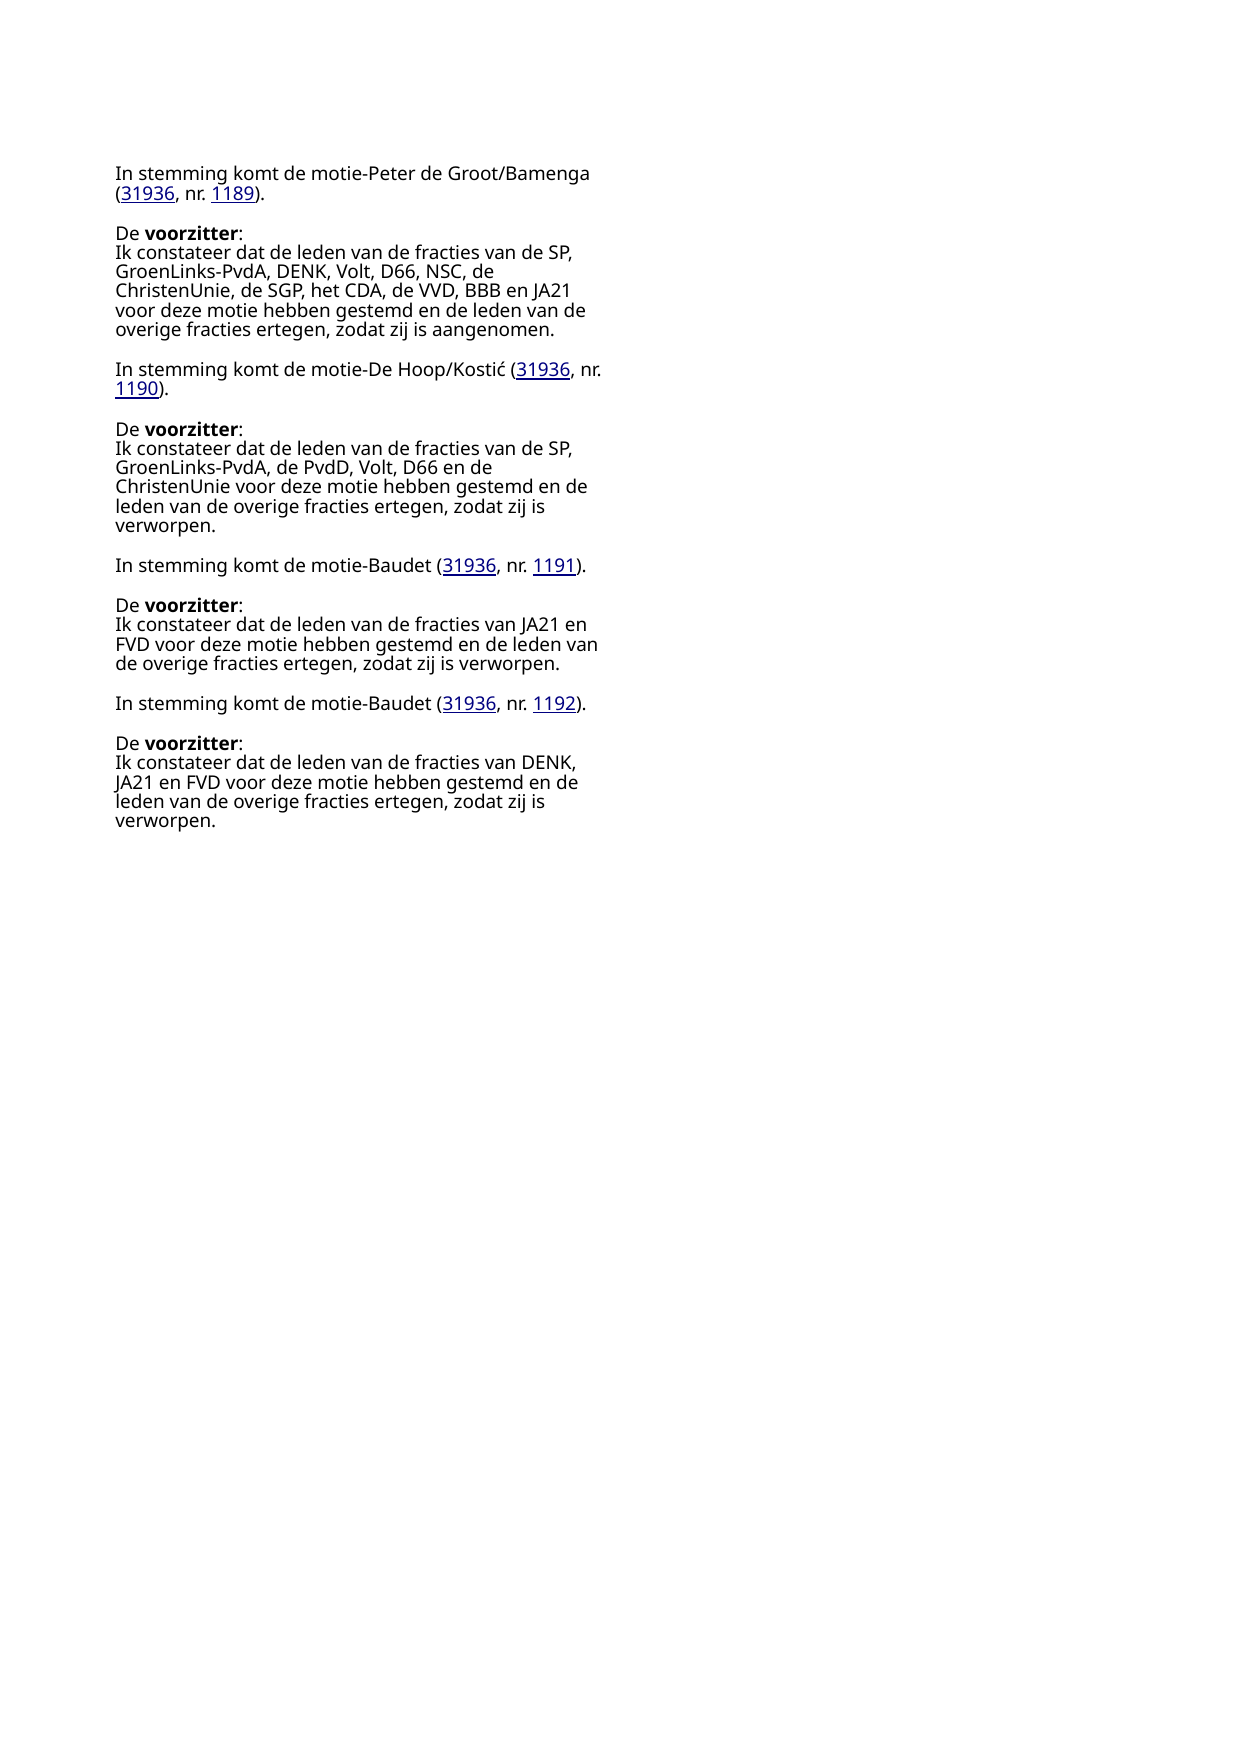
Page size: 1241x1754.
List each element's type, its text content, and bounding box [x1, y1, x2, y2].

text De voorzitter: [115, 421, 605, 440]
text In stemming komt de motie-Peter de Groot/Bamenga (31936, nr. 1189). [115, 165, 605, 204]
text De voorzitter: [115, 225, 605, 244]
text De voorzitter: [115, 735, 605, 754]
text Ik constateer dat de leden van de fracties van DENK, JA21 en FVD voor deze motie hebben gestemd en de leden van de overige fracties ertegen, zodat zij is verworpen. [115, 754, 605, 831]
text In stemming komt de motie-Baudet (31936, nr. 1191). [115, 557, 605, 576]
text Ik constateer dat de leden van de fracties van de SP, GroenLinks-PvdA, de PvdD, Volt, D66 en de ChristenUnie voor deze motie hebben gestemd en de leden van de overige fracties ertegen, zodat zij is verworpen. [115, 440, 605, 536]
text De voorzitter: [115, 597, 605, 616]
text Ik constateer dat de leden van de fracties van JA21 en FVD voor deze motie hebben gestemd en de leden van de overige fracties ertegen, zodat zij is verworpen. [115, 616, 605, 674]
text Ik constateer dat de leden van de fracties van de SP, GroenLinks-PvdA, DENK, Volt, D66, NSC, de ChristenUnie, de SGP, het CDA, de VVD, BBB en JA21 voor deze motie hebben gestemd en de leden van de overige fracties ertegen, zodat zij is aangenomen. [115, 244, 605, 340]
text In stemming komt de motie-De Hoop/Kostić (31936, nr. 1190). [115, 361, 605, 400]
text In stemming komt de motie-Baudet (31936, nr. 1192). [115, 695, 605, 714]
